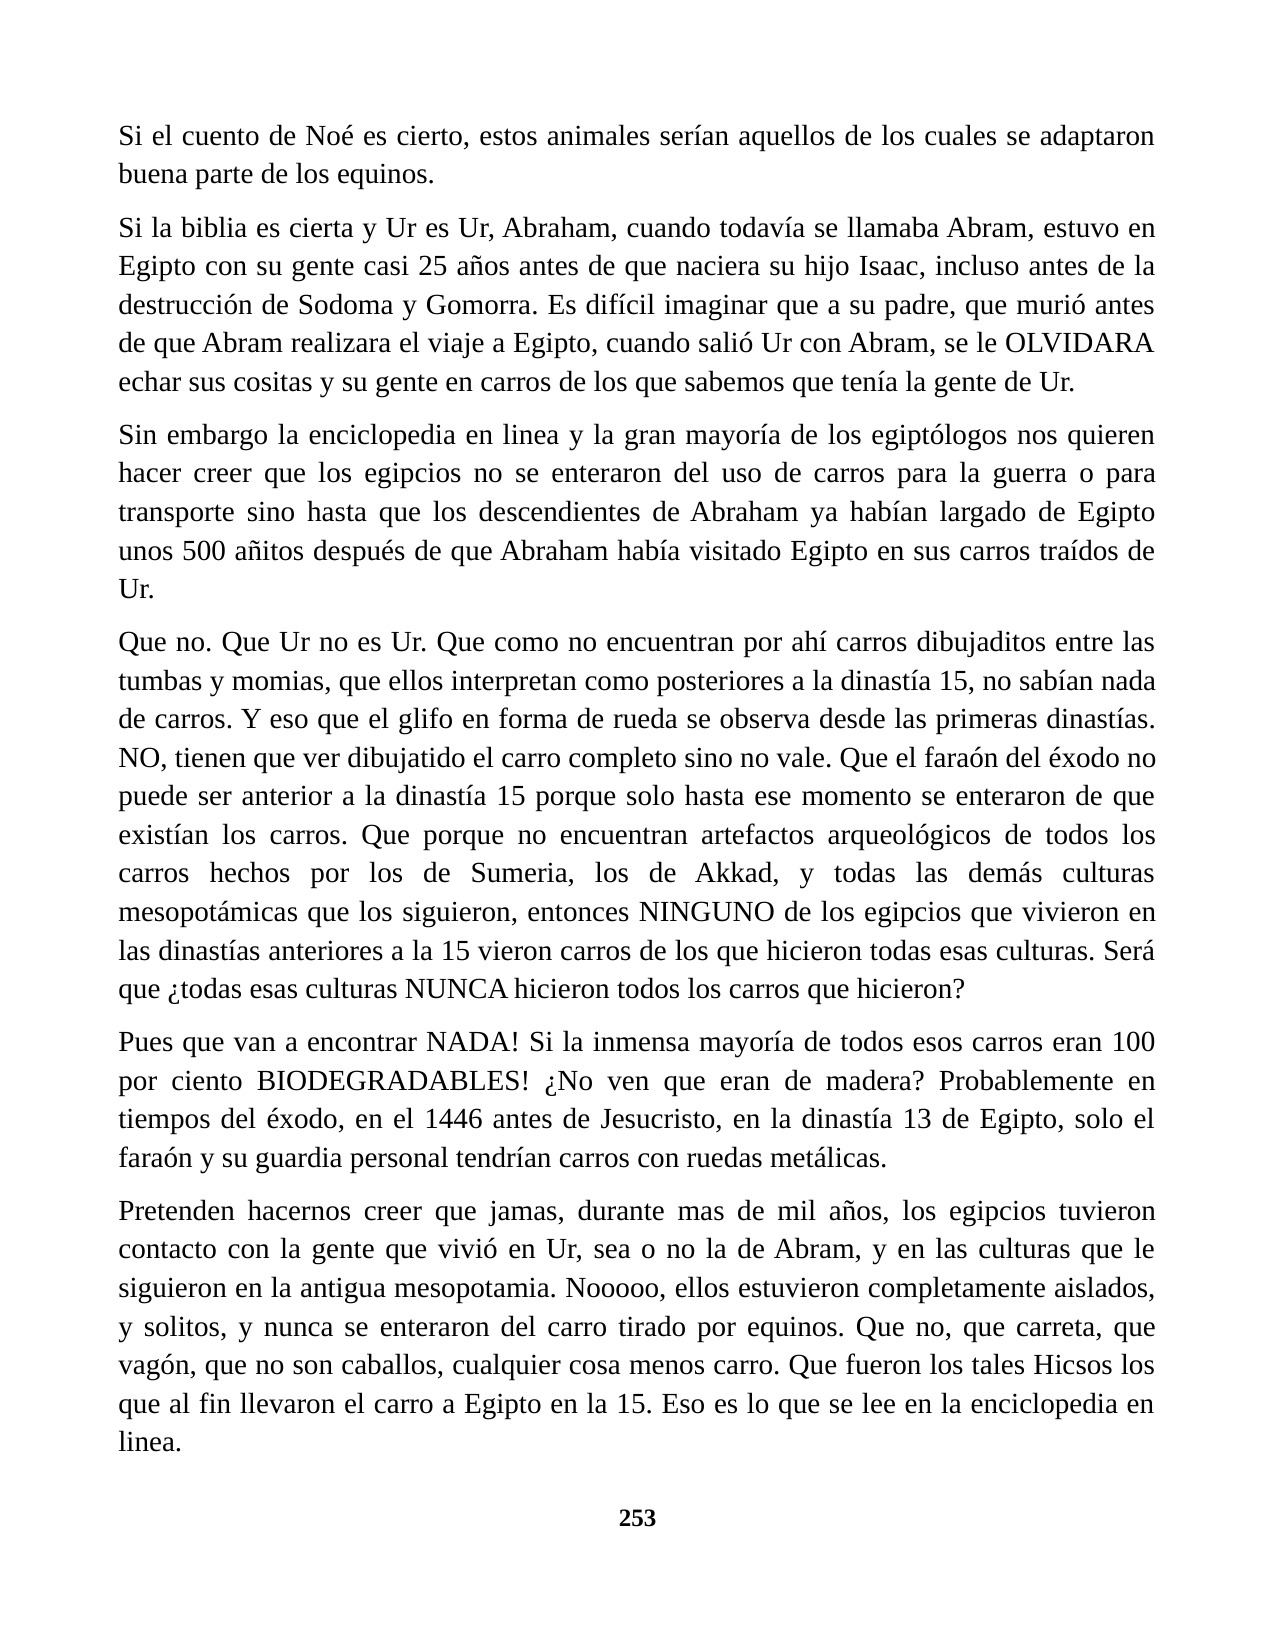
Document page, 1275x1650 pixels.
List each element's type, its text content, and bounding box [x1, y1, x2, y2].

text Si la biblia es cierta y Ur es Ur, Abraham, cuando todavía se llamaba Abram, estuvo en Egipto con su gente casi 25 años antes de que naciera su hijo Isaac, incluso antes de la destrucción de Sodoma y Gomorra. Es difícil imaginar que a su padre, que murió antes de que Abram realizara el viaje a Egipto, cuando salió Ur con Abram, se le OLVIDARA echar sus cositas y su gente en carros de los que sabemos que tenía la gente de Ur. [118, 210, 1157, 397]
text Que no. Que Ur no es Ur. Que como no encuentran por ahí carros dibujaditos entre las tumbas y momias, que ellos interpretan como posteriores a la dinastía 15, no sabían nada de carros. Y eso que el glifo en forma de rueda se observa desde las primeras dinastías. NO, tienen que ver dibujatido el carro completo sino no vale. Que el faraón del éxodo no puede ser anterior a la dinastía 15 porque solo hasta ese momento se enteraron de que existían los carros. Que porque no encuentran artefactos arqueológicos de todos los carros hechos por los de Sumeria, los de Akkad, y todas las demás culturas mesopotámicas que los siguieron, entonces NINGUNO de los egipcios que vivieron en las dinastías anteriores a la 15 vieron carros de los que hicieron todas esas culturas. Será que ¿todas esas culturas NUNCA hicieron todos los carros que hicieron? [118, 624, 1157, 1005]
text Sin embargo la enciclopedia en linea y la gran mayoría de los egiptólogos nos quieren hacer creer que los egipcios no se enteraron del uso de carros para la guerra o para transporte sino hasta que los descendientes de Abraham ya habían largado de Egipto unos 500 añitos después de que Abraham había visitado Egipto en sus carros traídos de Ur. [118, 417, 1157, 605]
text Pretenden hacernos creer que jamas, durante mas de mil años, los egipcios tuvieron contacto con la gente que vivió en Ur, sea o no la de Abram, y en las culturas que le siguieron en la antigua mesopotamia. Nooooo, ellos estuvieron completamente aislados, y solitos, y nunca se enteraron del carro tirado por equinos. Que no, que carreta, que vagón, que no son caballos, cualquier cosa menos carro. Que fueron los tales Hicsos los que al fin llevaron el carro a Egipto en la 15. Eso es lo que se lee en la enciclopedia en linea. [118, 1193, 1157, 1458]
text Pues que van a encontrar NADA! Si la inmensa mayoría de todos esos carros eran 100 por ciento BIODEGRADABLES! ¿No ven que eran de madera? Probablemente en tiempos del éxodo, en el 1446 antes de Jesucristo, en la dinastía 13 de Egipto, solo el faraón y su guardia personal tendrían carros con ruedas metálicas. [118, 1024, 1157, 1173]
text Si el cuento de Noé es cierto, estos animales serían aquellos de los cuales se adaptaron buena parte de los equinos. [118, 118, 1157, 190]
